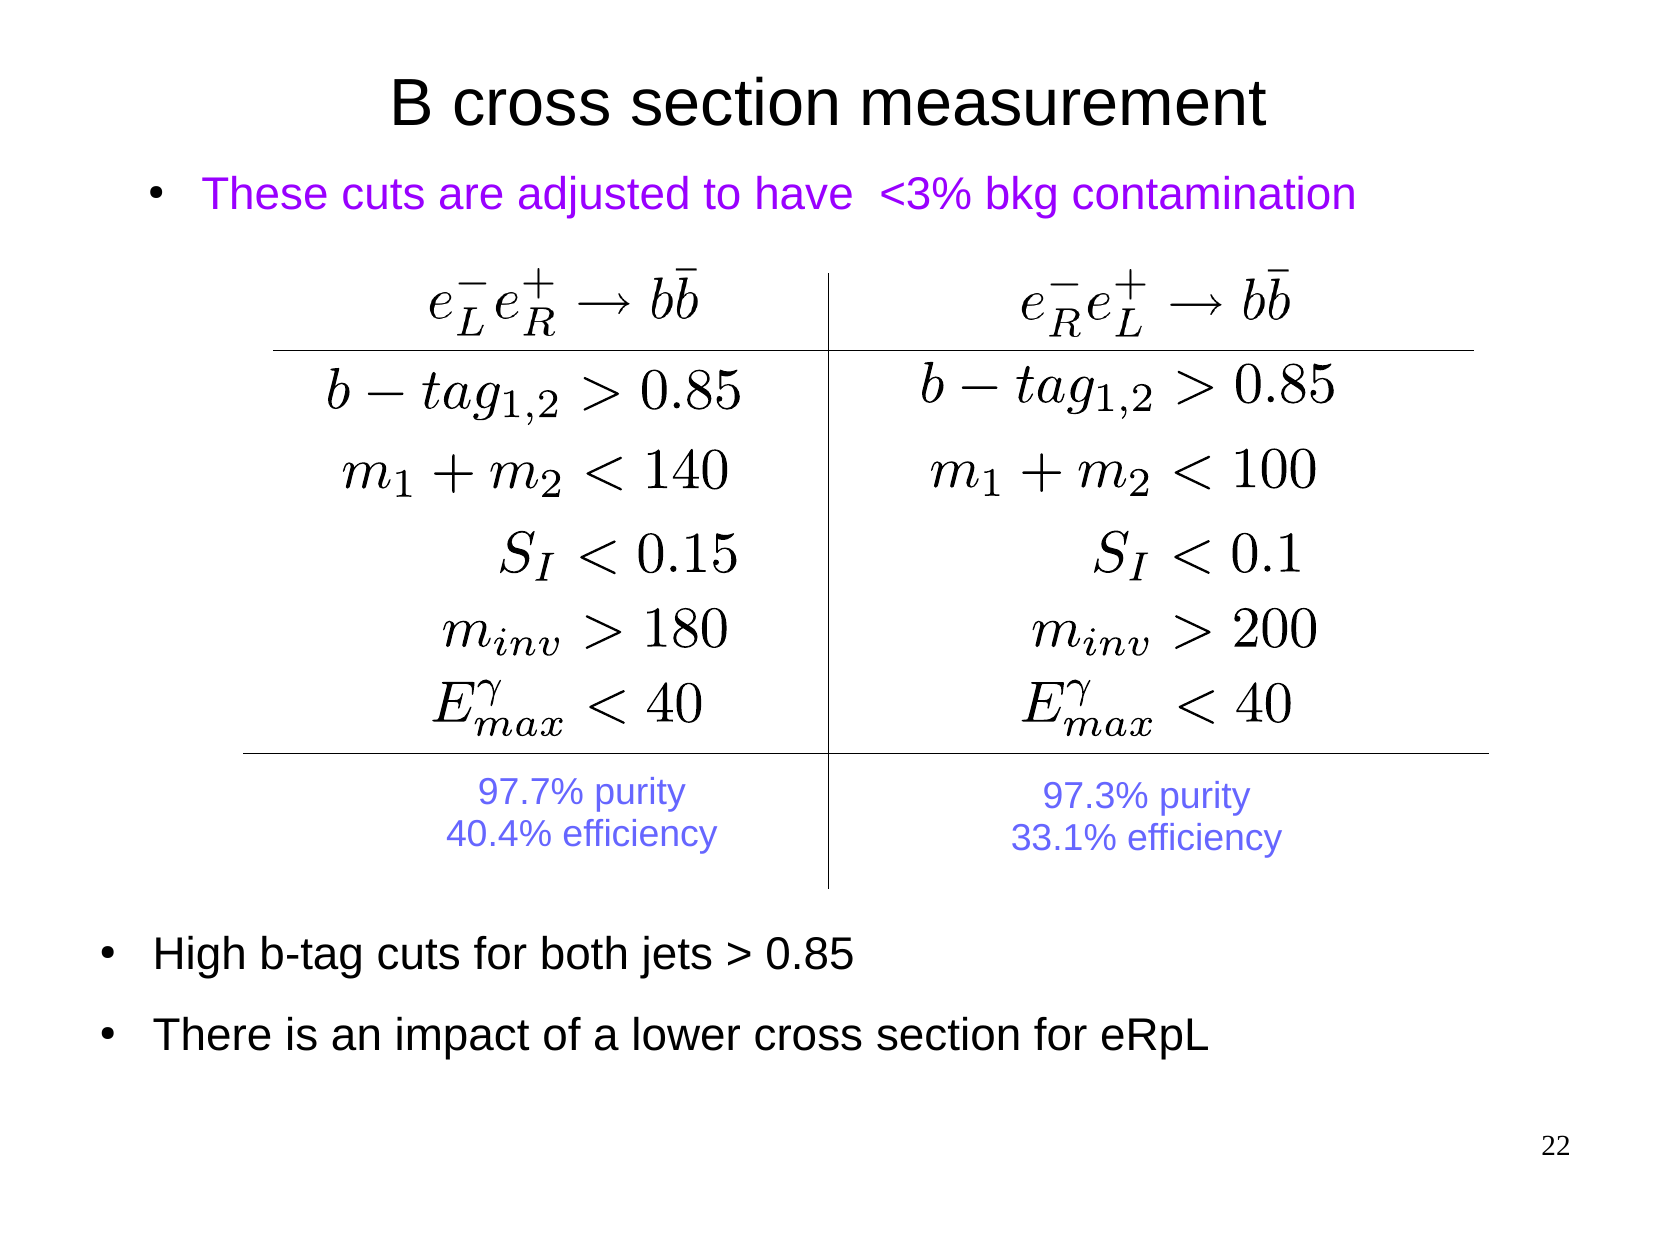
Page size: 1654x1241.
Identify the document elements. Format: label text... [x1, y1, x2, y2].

picture [1021, 269, 1290, 337]
list High b-tag cuts for both jets > 0.85 There is an impact of a lower cross section for eRpL [81, 927, 1572, 1138]
text_box 97.7% purity 40.4% efficiency [427, 763, 737, 863]
text_box [929, 448, 1318, 496]
text_box These cuts are adjusted to have <3% bkg contamination [130, 168, 1624, 235]
text_box [325, 367, 743, 426]
text_box [1019, 679, 1293, 737]
text_box 97.3% purity 33.1% efficiency [990, 767, 1303, 867]
text_box [1091, 530, 1305, 581]
text_box [430, 679, 704, 737]
text_box [497, 530, 740, 581]
text_box [441, 607, 729, 656]
text_box [1030, 607, 1319, 656]
title B cross section measurement [85, 52, 1571, 153]
text_box [341, 448, 730, 497]
text_box [919, 361, 1337, 419]
picture [429, 268, 698, 336]
